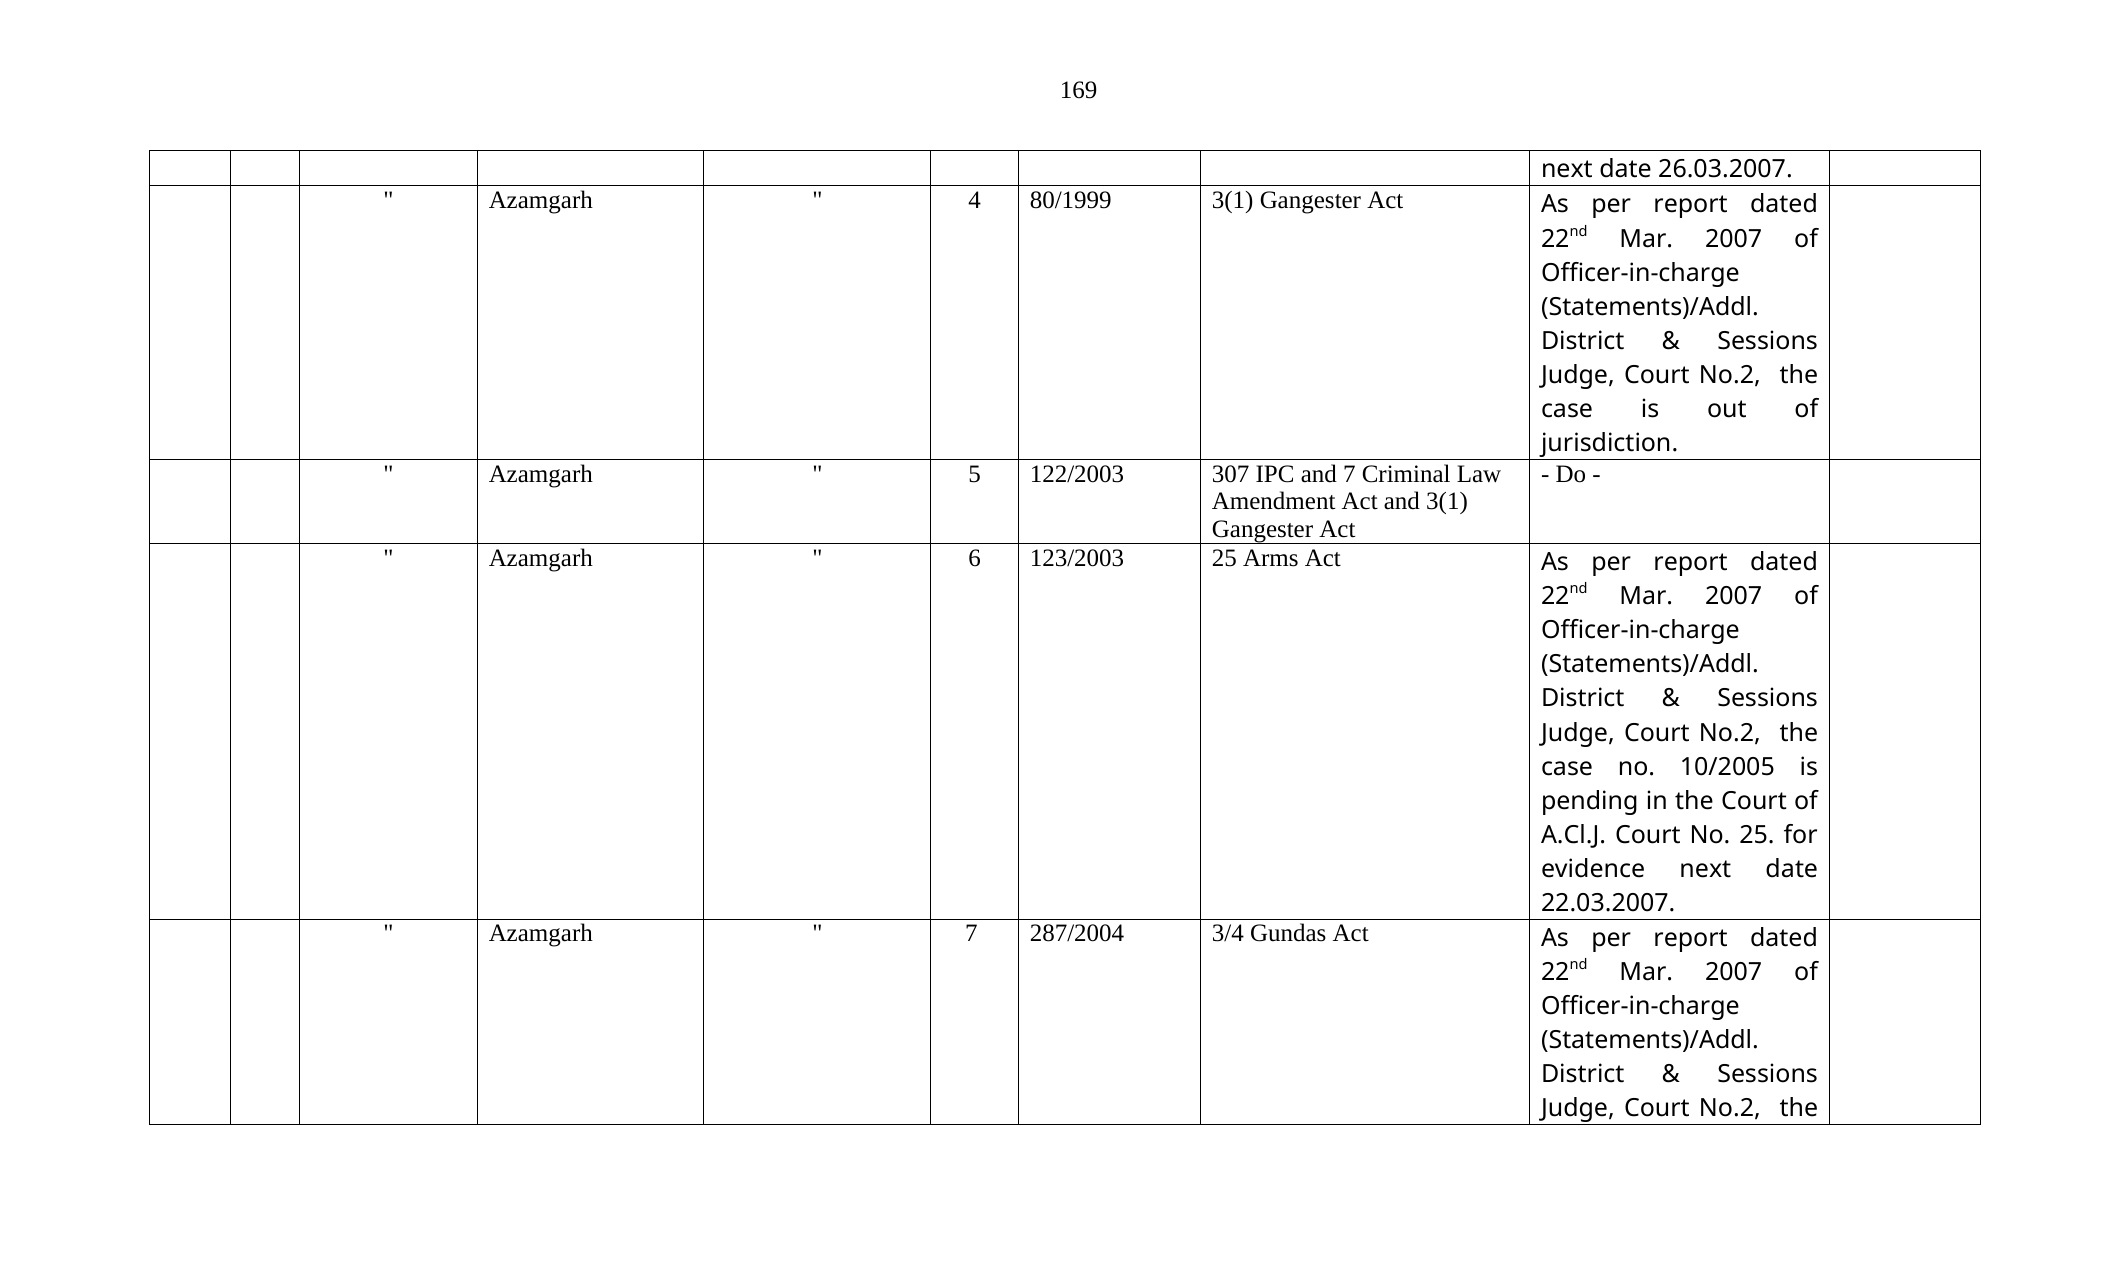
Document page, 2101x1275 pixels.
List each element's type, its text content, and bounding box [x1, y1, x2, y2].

table_cell " [300, 544, 477, 918]
table_cell " [300, 186, 477, 459]
table_cell [150, 151, 230, 185]
table_cell 25 Arms Act [1201, 544, 1529, 918]
table_cell [1830, 186, 1980, 459]
table_cell " [704, 544, 930, 918]
table_cell [1019, 151, 1200, 185]
table_cell As per report dated 22nd Mar. 2007 of Officer-in-charge (Statements)/Addl. District & Sessions Judge, Court No.2, the [1530, 920, 1829, 1124]
table_cell As per report dated 22nd Mar. 2007 of Officer-in-charge (Statements)/Addl. District & Sessions Judge, Court No.2, the case is out of jurisdiction. [1530, 186, 1829, 459]
table_cell 3(1) Gangester Act [1201, 186, 1529, 459]
table_cell As per report dated 22nd Mar. 2007 of Officer-in-charge (Statements)/Addl. District & Sessions Judge, Court No.2, the case no. 10/2005 is pending in the Court of A.Cl.J. Court No. 25. for evidence next date 22.03.2007. [1530, 544, 1829, 918]
table_cell [231, 544, 299, 918]
table_cell [1830, 151, 1980, 185]
table_cell 7 [931, 920, 1018, 1124]
table_cell Azamgarh [478, 920, 703, 1124]
table_cell - Do - [1530, 460, 1829, 543]
table_cell [231, 186, 299, 459]
table_cell [1830, 544, 1980, 918]
table_cell [231, 151, 299, 185]
table_cell [150, 544, 230, 918]
table_cell " [704, 186, 930, 459]
table_cell [478, 151, 703, 185]
table_cell [150, 920, 230, 1124]
table_cell 287/2004 [1019, 920, 1200, 1124]
table_cell [1201, 151, 1529, 185]
table_cell Azamgarh [478, 186, 703, 459]
table_cell Azamgarh [478, 460, 703, 543]
table_cell Azamgarh [478, 544, 703, 918]
table_cell [1830, 920, 1980, 1124]
table_cell [704, 151, 930, 185]
table_cell 80/1999 [1019, 186, 1200, 459]
table_cell " [704, 920, 930, 1124]
table_cell [1830, 460, 1980, 543]
table_cell [931, 151, 1018, 185]
table_cell 3/4 Gundas Act [1201, 920, 1529, 1124]
table_cell 307 IPC and 7 Criminal Law Amendment Act and 3(1) Gangester Act [1201, 460, 1529, 543]
table_cell [150, 460, 230, 543]
table_cell " [300, 460, 477, 543]
table_cell next date 26.03.2007. [1530, 151, 1829, 185]
table_cell 4 [931, 186, 1018, 459]
table_cell [150, 186, 230, 459]
table_cell 5 [931, 460, 1018, 543]
table_cell [231, 460, 299, 543]
table_cell " [704, 460, 930, 543]
table_cell 6 [931, 544, 1018, 918]
table_cell [231, 920, 299, 1124]
table_cell " [300, 920, 477, 1124]
table_cell 123/2003 [1019, 544, 1200, 918]
table_cell 122/2003 [1019, 460, 1200, 543]
table_cell [300, 151, 477, 185]
